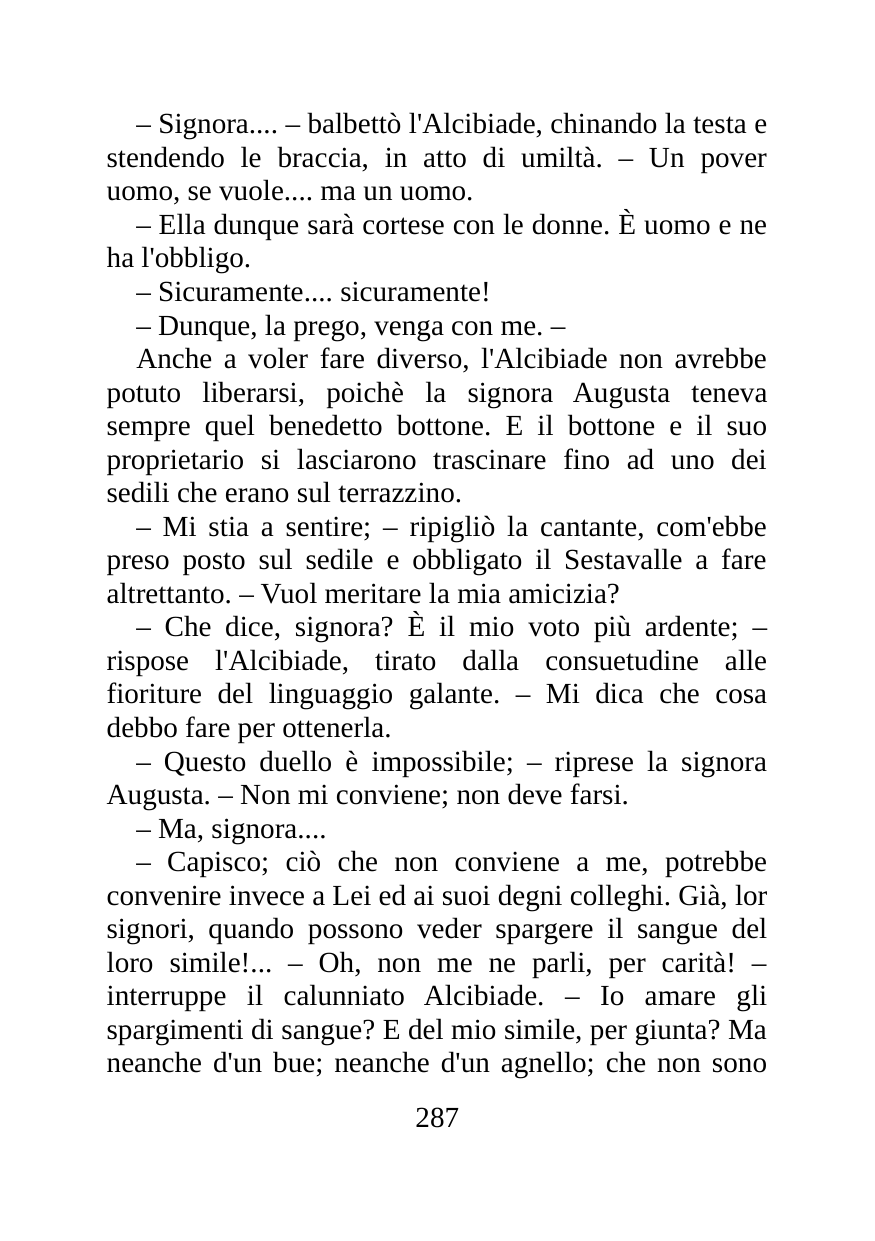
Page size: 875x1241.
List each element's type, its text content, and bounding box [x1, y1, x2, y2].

text ‒ Capisco; ciò che non conviene a me, potrebbe convenire invece a Lei ed ai suoi degni colleghi. Già, lor signori, quando possono veder spargere il sangue del loro simile!... ‒ Oh, non me ne parli, per carità! ‒ interruppe il calunniato Alcibiade. ‒ Io amare gli spargimenti di sangue? E del mio simile, per giunta? Ma neanche d'un bue; neanche d'un agnello; che non sono [106, 844, 768, 1079]
text ‒ Ella dunque sarà cortese con le donne. È uomo e ne ha l'obbligo. [106, 207, 768, 274]
text Anche a voler fare diverso, l'Alcibiade non avrebbe potuto liberarsi, poichè la signora Augusta teneva sempre quel benedetto bottone. E il bottone e il suo proprietario si lasciarono trascinare fino ad uno dei sedili che erano sul terrazzino. [106, 341, 768, 509]
text ‒ Ma, signora.... [106, 811, 768, 844]
text ‒ Sicuramente.... sicuramente! [106, 274, 768, 308]
text ‒ Signora.... ‒ balbettò l'Alcibiade, chinando la testa e stendendo le braccia, in atto di umiltà. ‒ Un pover uomo, se vuole.... ma un uomo. [106, 106, 768, 207]
text ‒ Mi stia a sentire; ‒ ripigliò la cantante, com'ebbe preso posto sul sedile e obbligato il Sestavalle a fare altrettanto. ‒ Vuol meritare la mia amicizia? [106, 509, 768, 609]
text ‒ Che dice, signora? È il mio voto più ardente; ‒ rispose l'Alcibiade, tirato dalla consuetudine alle fioriture del linguaggio galante. ‒ Mi dica che cosa debbo fare per ottenerla. [106, 609, 768, 744]
text ‒ Dunque, la prego, venga con me. ‒ [106, 308, 768, 341]
text ‒ Questo duello è impossibile; ‒ riprese la signora Augusta. ‒ Non mi conviene; non deve farsi. [106, 744, 768, 811]
